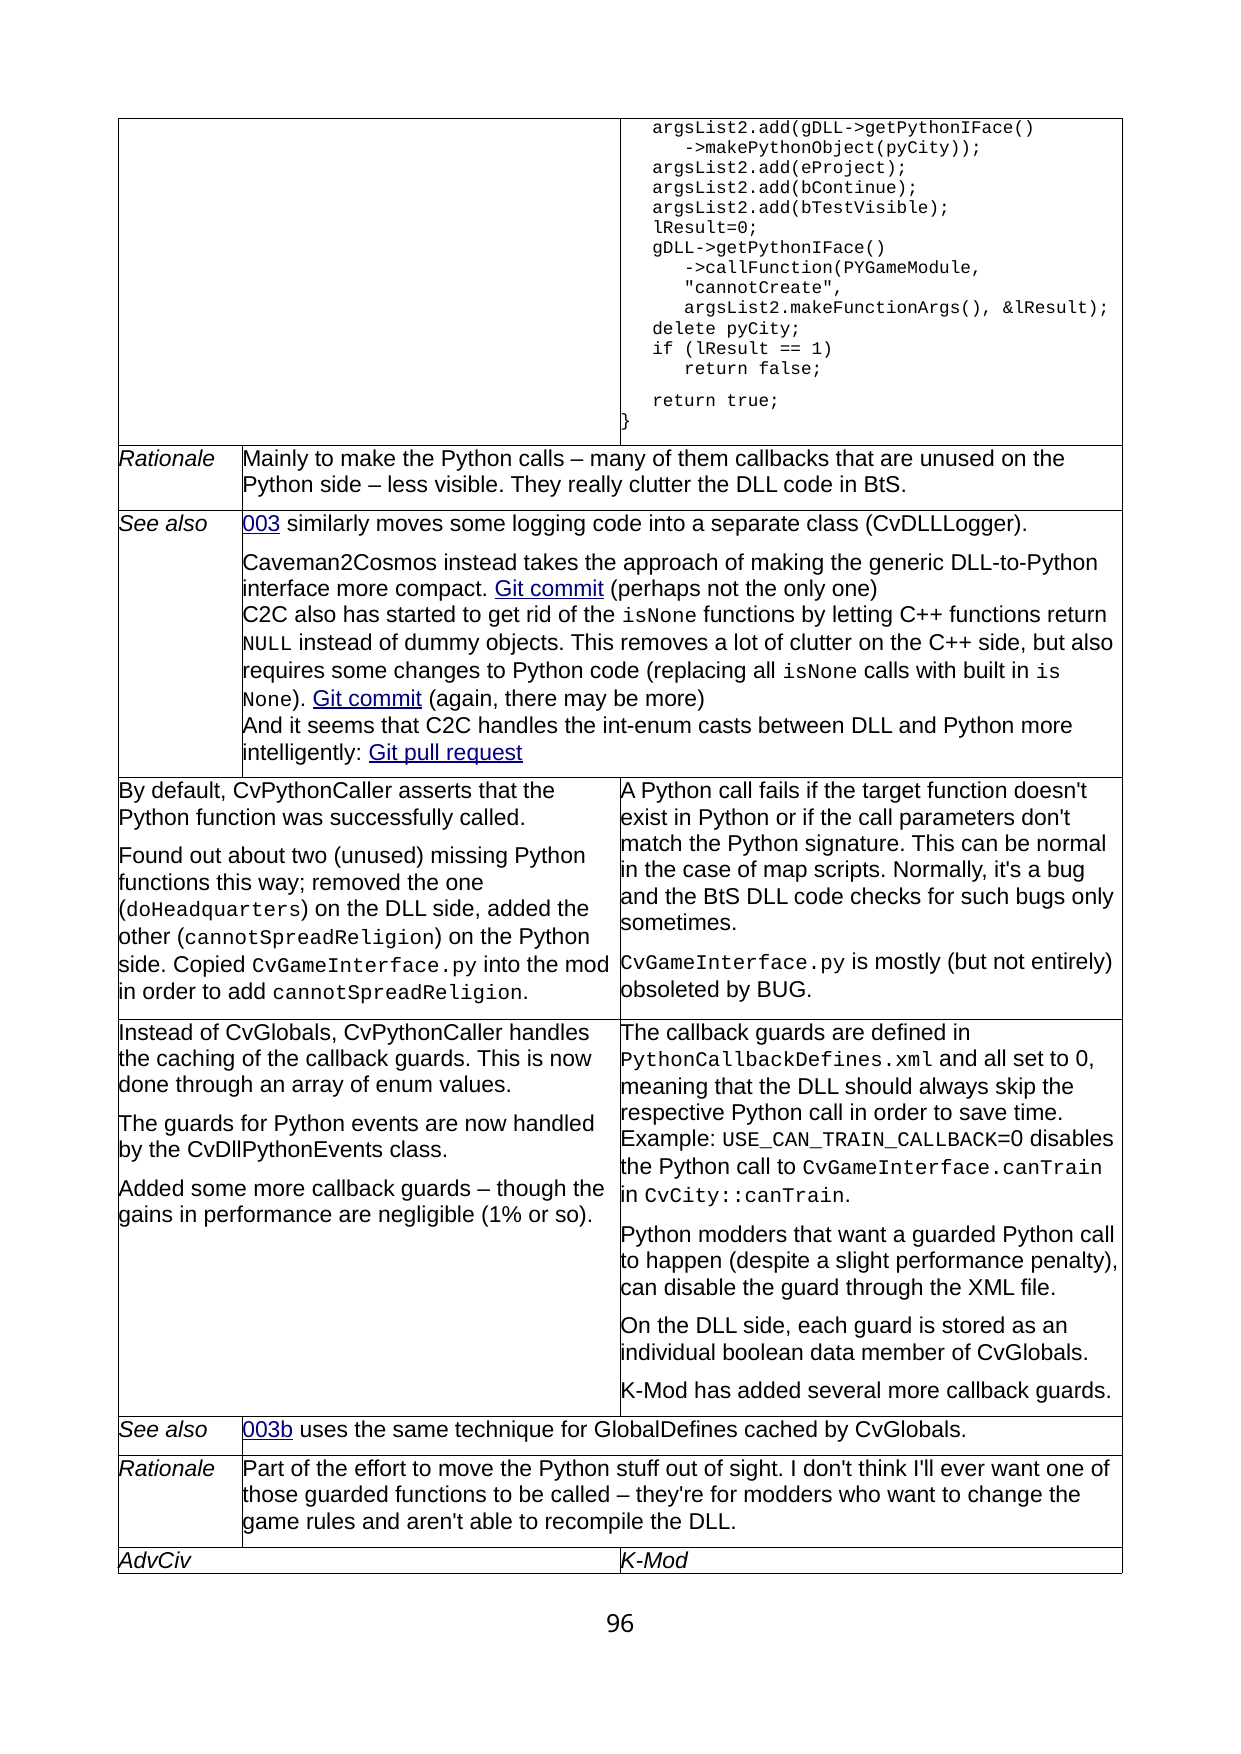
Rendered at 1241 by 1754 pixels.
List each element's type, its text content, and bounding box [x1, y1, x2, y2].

table_cell Part of the effort to move the Python stuff out of sight. I don't think I'll ever want one of those guarded functions to be called – they're for modders who want to change the game rules and aren't able to recompile the DLL. [243, 1456, 1122, 1547]
table_cell [119, 119, 620, 444]
table_cell Rationale [119, 1456, 242, 1547]
table_cell Instead of CvGlobals, CvPythonCaller handles the caching of the callback guards. This is now done through an array of enum values. The guards for Python events are now handled by the CvDllPythonEvents class. Added some more callback guards – though the gains in performance are negligible (1% or so). [119, 1020, 620, 1416]
table_cell See also [119, 1417, 242, 1455]
table_cell Rationale [119, 446, 242, 510]
table_cell The callback guards are defined in PythonCallbackDefines.xml and all set to 0, meaning that the DLL should always skip the respective Python call in order to save time. Example: USE_CAN_TRAIN_CALLBACK=0 disables the Python call to CvGameInterface.canTrain in CvCity::canTrain. Python modders that want a guarded Python call to happen (despite a slight performance penalty), can disable the guard through the XML file. On the DLL side, each guard is stored as an individual boolean data member of CvGlobals. K-Mod has added several more callback guards. [621, 1020, 1122, 1416]
table_cell argsList2.add(gDLL->getPythonIFace() ->makePythonObject(pyCity)); argsList2.add(eProject); argsList2.add(bContinue); argsList2.add(bTestVisible); lResult=0; gDLL->getPythonIFace() ->callFunction(PYGameModule, "cannotCreate", argsList2.makeFunctionArgs(), &lResult); delete pyCity; if (lResult == 1) return false; return true; } [621, 119, 1122, 444]
table_cell By default, CvPythonCaller asserts that the Python function was successfully called. Found out about two (unused) missing Python functions this way; removed the one (doHeadquarters) on the DLL side, added the other (cannotSpreadReligion) on the Python side. Copied CvGameInterface.py into the mod in order to add cannotSpreadReligion. [119, 778, 620, 1018]
table_cell 003b uses the same technique for GlobalDefines cached by CvGlobals. [243, 1417, 1122, 1455]
table_cell 003 similarly moves some logging code into a separate class (CvDLLLogger). Caveman2Cosmos instead takes the approach of making the generic DLL-to-Python interface more compact. Git commit (perhaps not the only one) C2C also has started to get rid of the isNone functions by letting C++ functions return NULL instead of dummy objects. This removes a lot of clutter on the C++ side, but also requires some changes to Python code (replacing all isNone calls with built in is None). Git commit (again, there may be more) And it seems that C2C handles the int-enum casts between DLL and Python more intelligently: Git pull request [243, 511, 1122, 777]
table_cell A Python call fails if the target function doesn't exist in Python or if the call parameters don't match the Python signature. This can be normal in the case of map scripts. Normally, it's a bug and the BtS DLL code checks for such bugs only sometimes. CvGameInterface.py is mostly (but not entirely) obsoleted by BUG. [621, 778, 1122, 1018]
table_cell K-Mod [621, 1548, 1122, 1573]
table_cell See also [119, 511, 242, 777]
table_cell Mainly to make the Python calls – many of them callbacks that are unused on the Python side – less visible. They really clutter the DLL code in BtS. [243, 446, 1122, 510]
table_cell AdvCiv [119, 1548, 620, 1573]
